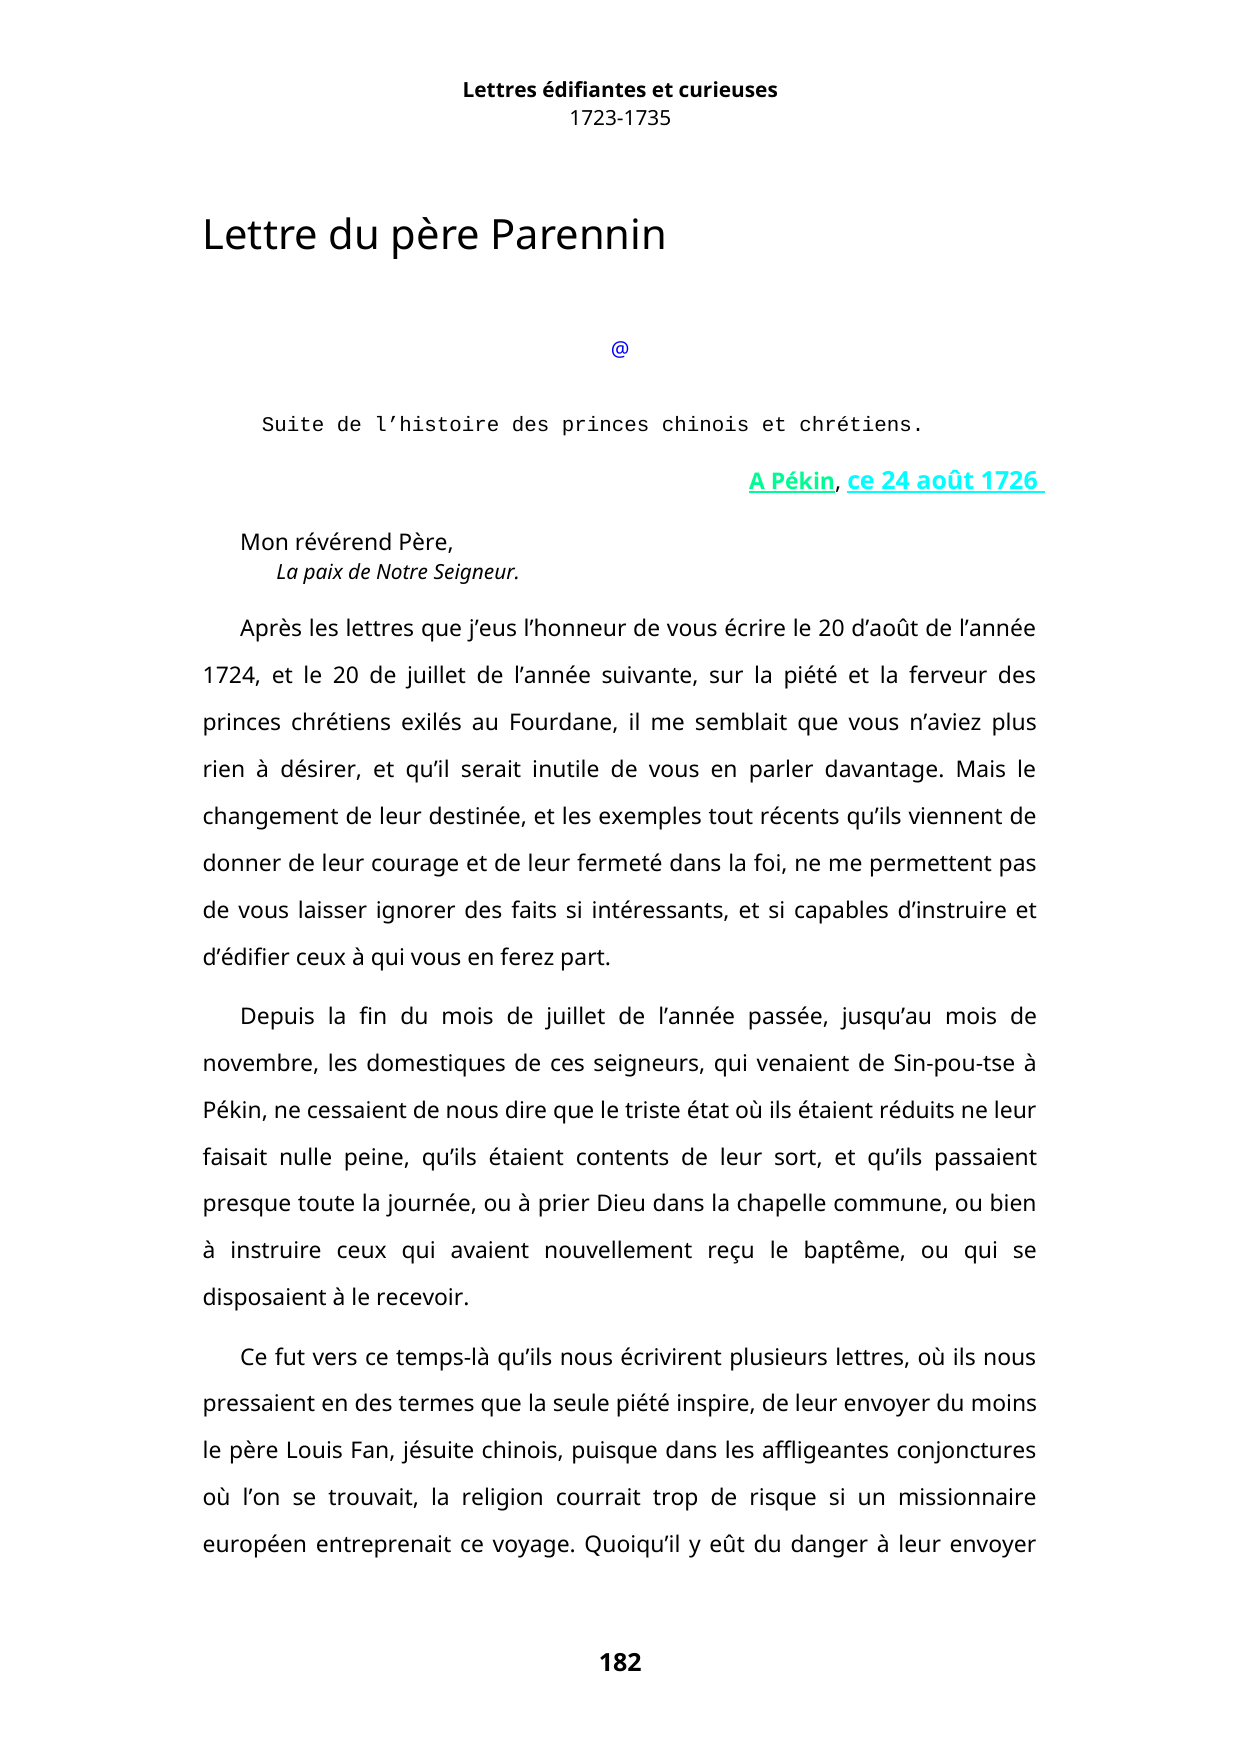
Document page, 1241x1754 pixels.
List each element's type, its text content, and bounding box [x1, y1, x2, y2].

subtitle Lettre du père Parennin [202, 205, 1038, 262]
text La paix de Notre Seigneur. [202, 557, 1038, 586]
text A Pékin, ce 24 août 1726 [202, 462, 1038, 496]
text @ [202, 334, 1038, 362]
text Depuis la fin du mois de juillet de l’année passée, jusqu’au mois de novembre, les domestiques de ces seigneurs, qui venaient de Sin-pou-tse à Pékin, ne cessaient de nous dire que le triste état où ils étaient réduits ne leur faisait nulle peine, qu’ils étaient contents de leur sort, et qu’ils passaient presque toute la journée, ou à prier Dieu dans la chapelle commune, ou bien à instruire ceux qui avaient nouvellement reçu le baptême, ou qui se disposaient à le recevoir. [202, 1000, 1038, 1312]
text Suite de l’histoire des princes chinois et chrétiens. [262, 414, 979, 437]
text Mon révérend Père, [202, 526, 1038, 557]
text Après les lettres que j’eus l’honneur de vous écrire le 20 d’août de l’année 1724, et le 20 de juillet de l’année suivante, sur la piété et la ferveur des princes chrétiens exilés au Fourdane, il me semblait que vous n’aviez plus rien à désirer, et qu’il serait inutile de vous en parler davantage. Mais le changement de leur destinée, et les exemples tout récents qu’ils viennent de donner de leur courage et de leur fermeté dans la foi, ne me permettent pas de vous laisser ignorer des faits si intéressants, et si capables d’instruire et d’édifier ceux à qui vous en ferez part. [202, 612, 1038, 972]
text Ce fut vers ce temps-là qu’ils nous écrivirent plusieurs lettres, où ils nous pressaient en des termes que la seule piété inspire, de leur envoyer du moins le père Louis Fan, jésuite chinois, puisque dans les affligeantes conjonctures où l’on se trouvait, la religion courrait trop de risque si un missionnaire européen entreprenait ce voyage. Quoiqu’il y eût du danger à leur envoyer [202, 1340, 1038, 1559]
